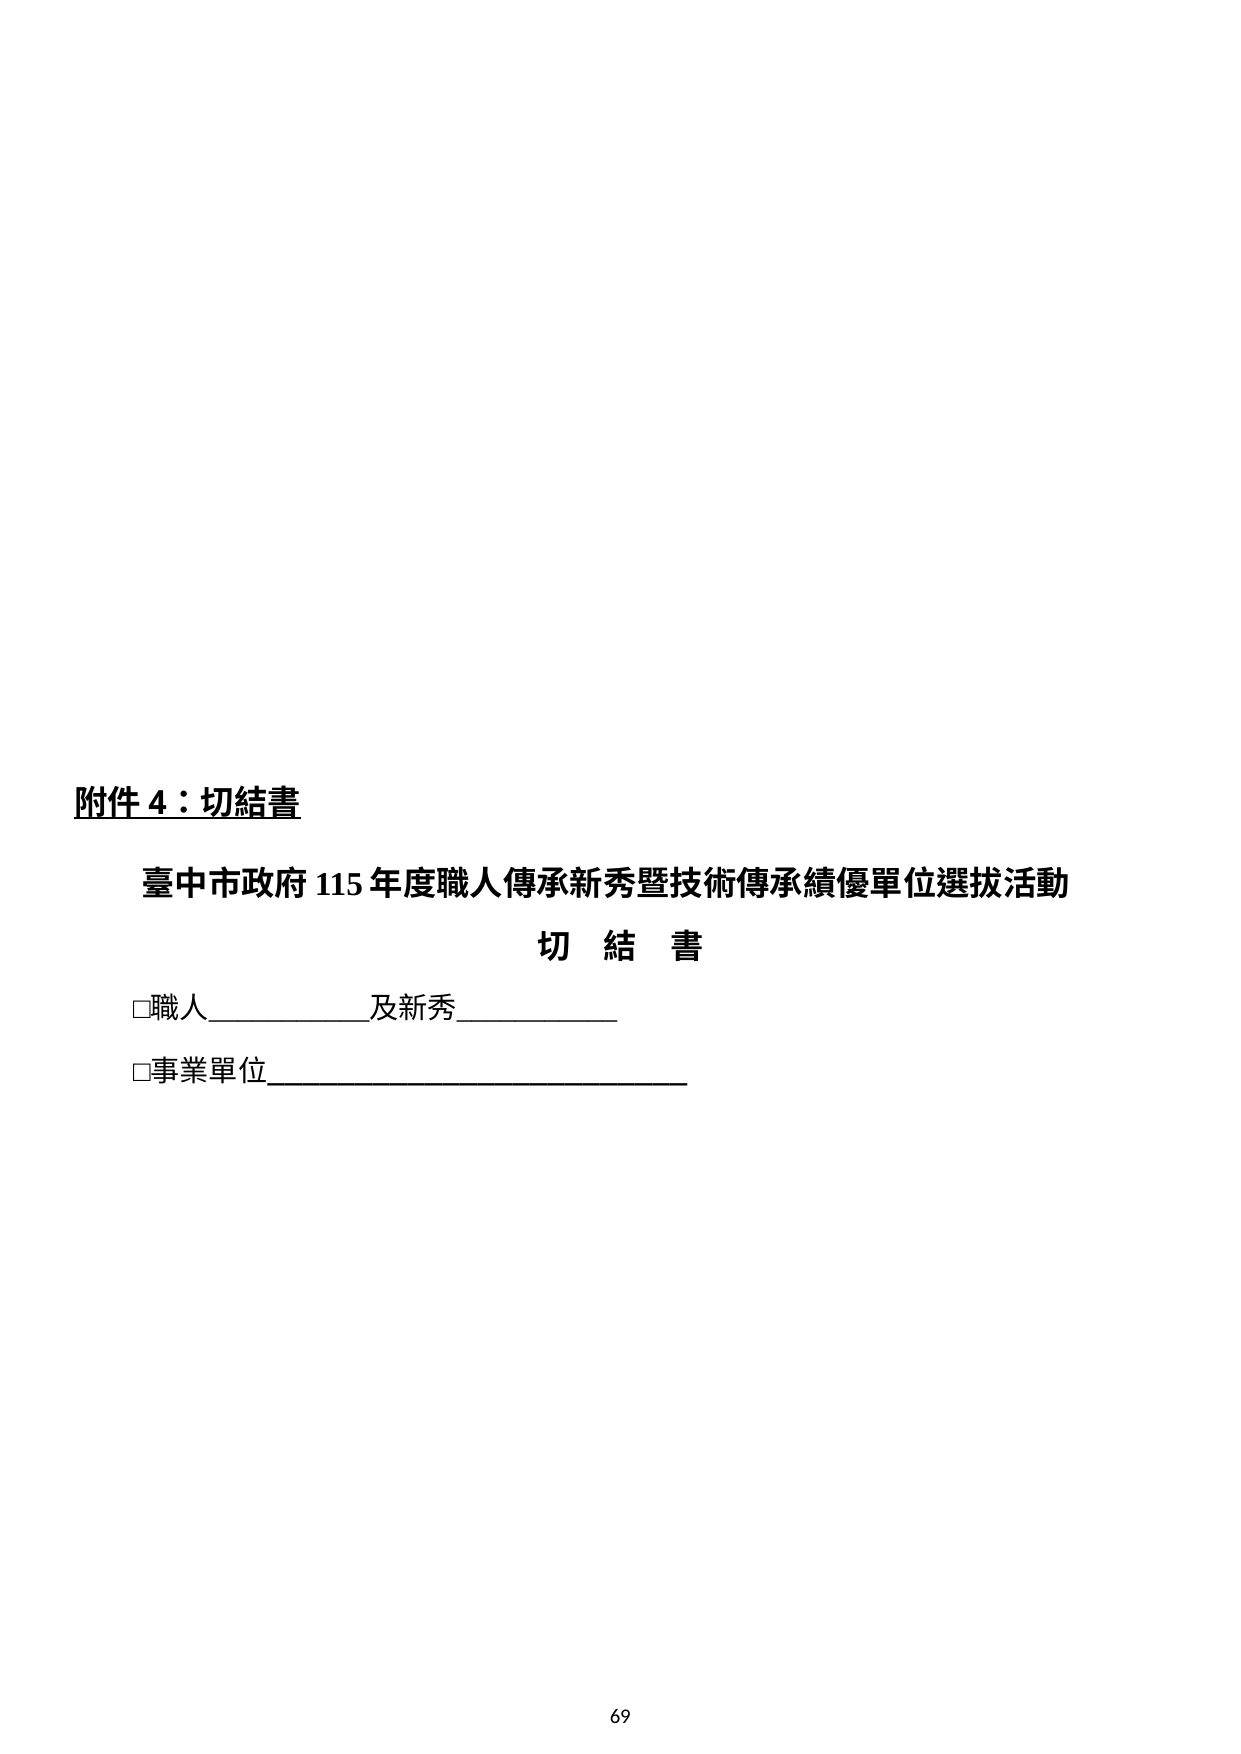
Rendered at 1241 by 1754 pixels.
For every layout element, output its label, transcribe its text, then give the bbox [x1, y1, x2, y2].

subtitle 附件4：切結書 [74, 758, 1166, 821]
text 切 結 書 [74, 902, 1166, 964]
text 臺中市政府115年度職人傳承新秀暨技術傳承績優單位選拔活動 [44, 839, 1166, 902]
text □事業單位________________________ [74, 1027, 1166, 1089]
text □職人___________及新秀___________ [74, 964, 1166, 1027]
